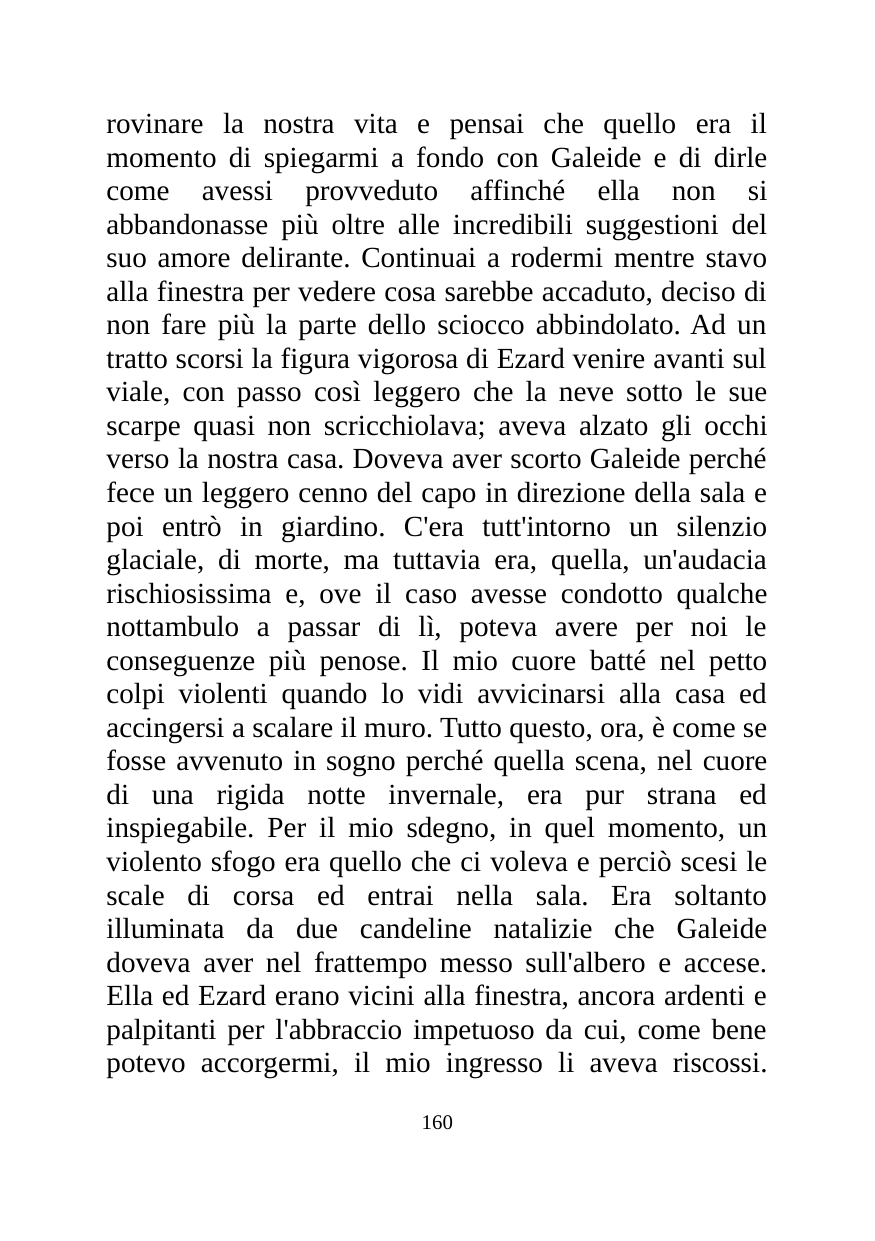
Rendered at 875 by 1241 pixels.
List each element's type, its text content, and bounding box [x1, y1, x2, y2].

text rovinare la nostra vita e pensai che quello era il momento di spiegarmi a fondo con Galeide e di dirle come avessi provveduto affinché ella non si abbandonasse più oltre alle incredibili suggestioni del suo amore delirante. Continuai a rodermi mentre stavo alla finestra per vedere cosa sarebbe accaduto, deciso di non fare più la parte dello sciocco abbindolato. Ad un tratto scorsi la figura vigorosa di Ezard venire avanti sul viale, con passo così leggero che la neve sotto le sue scarpe quasi non scricchiolava; aveva alzato gli occhi verso la nostra casa. Doveva aver scorto Galeide perché fece un leggero cenno del capo in direzione della sala e poi entrò in giardino. C'era tutt'intorno un silenzio glaciale, di morte, ma tuttavia era, quella, un'audacia rischiosissima e, ove il caso avesse condotto qualche nottambulo a passar di lì, poteva avere per noi le conseguenze più penose. Il mio cuore batté nel petto colpi violenti quando lo vidi avvicinarsi alla casa ed accingersi a scalare il muro. Tutto questo, ora, è come se fosse avvenuto in sogno perché quella scena, nel cuore di una rigida notte invernale, era pur strana ed inspiegabile. Per il mio sdegno, in quel momento, un violento sfogo era quello che ci voleva e perciò scesi le scale di corsa ed entrai nella sala. Era soltanto illuminata da due candeline natalizie che Galeide doveva aver nel frattempo messo sull'albero e accese. Ella ed Ezard erano vicini alla finestra, ancora ardenti e palpitanti per l'abbraccio impetuoso da cui, come bene potevo accorgermi, il mio ingresso li aveva riscossi. [106, 106, 768, 1079]
